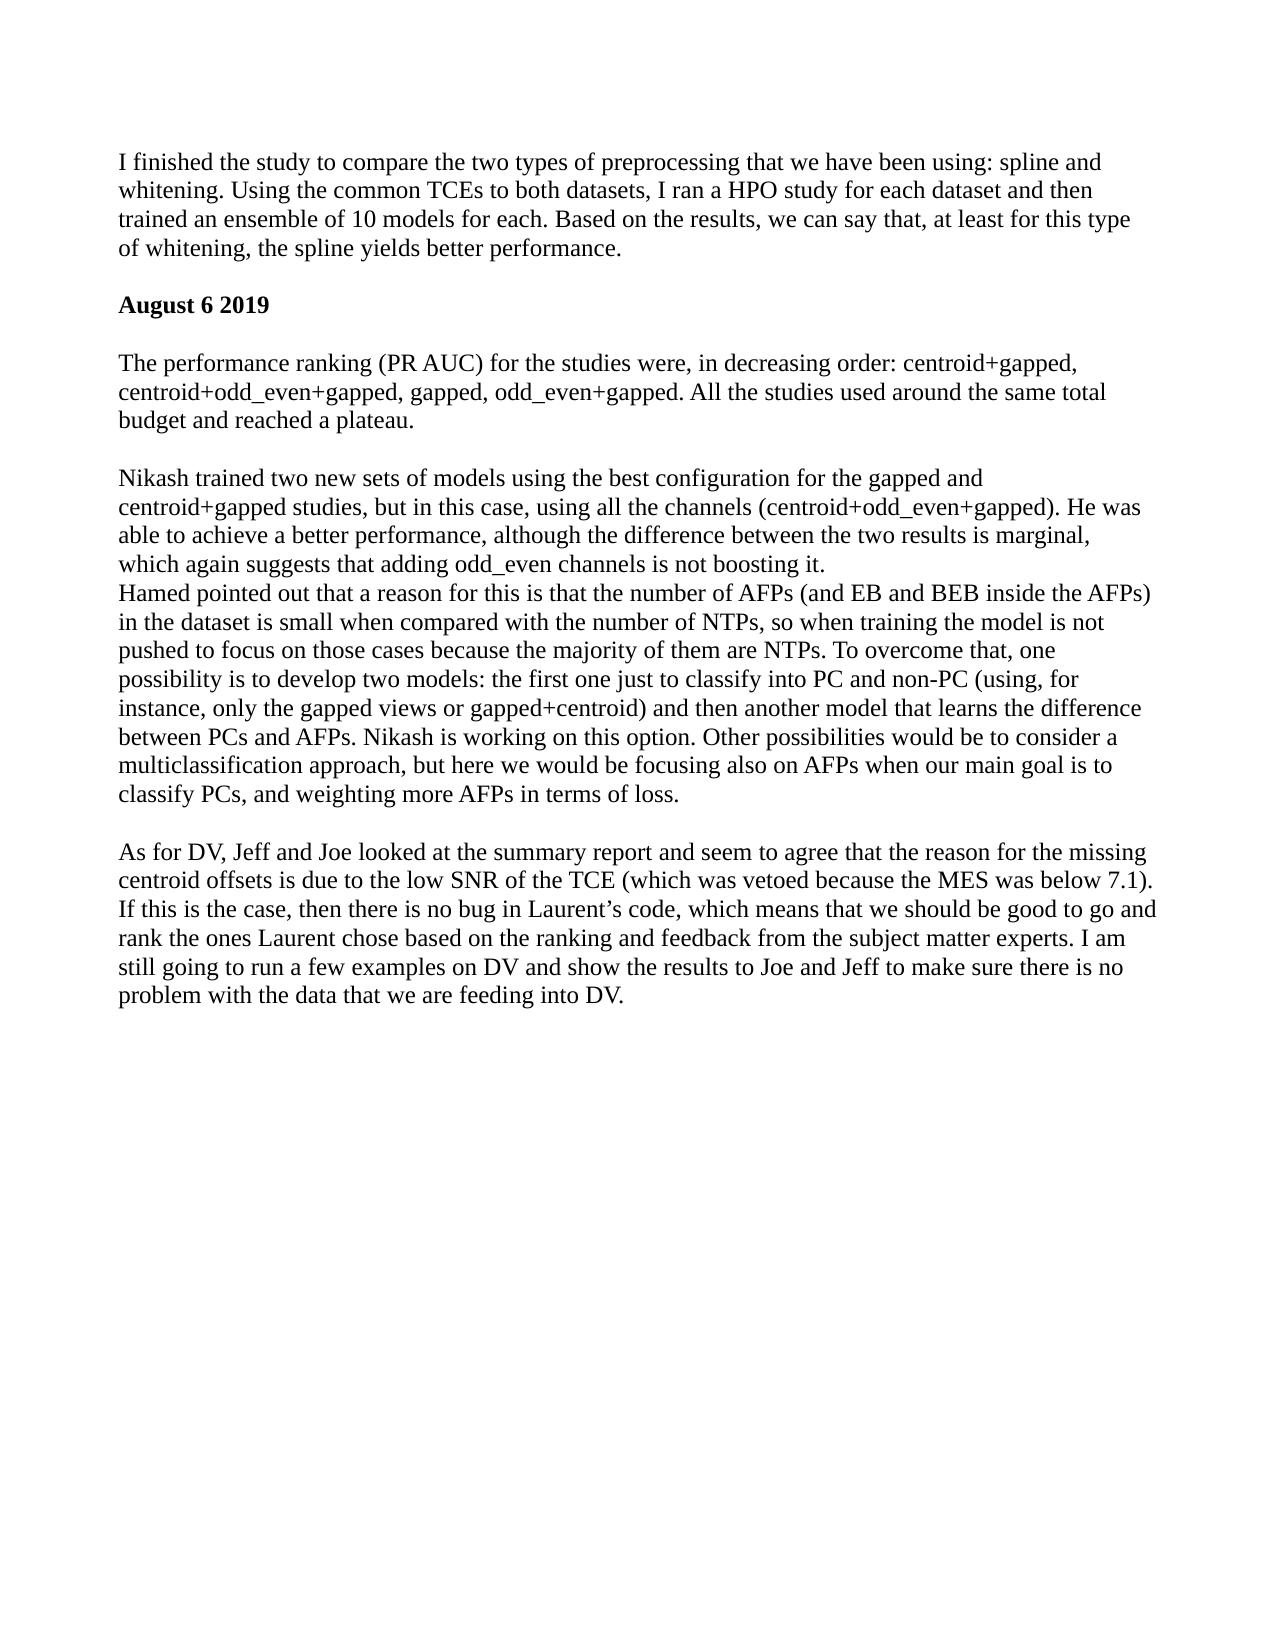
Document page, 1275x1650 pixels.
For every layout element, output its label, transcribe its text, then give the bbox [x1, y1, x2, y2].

text August 6 2019 [118, 291, 1157, 319]
text Hamed pointed out that a reason for this is that the number of AFPs (and EB and BEB inside the AFPs) in the dataset is small when compared with the number of NTPs, so when training the model is not pushed to focus on those cases because the majority of them are NTPs. To overcome that, one possibility is to develop two models: the first one just to classify into PC and non-PC (using, for instance, only the gapped views or gapped+centroid) and then another model that learns the difference between PCs and AFPs. Nikash is working on this option. Other possibilities would be to consider a multiclassification approach, but here we would be focusing also on AFPs when our main goal is to classify PCs, and weighting more AFPs in terms of loss. [118, 578, 1157, 808]
text The performance ranking (PR AUC) for the studies were, in decreasing order: centroid+gapped, centroid+odd_even+gapped, gapped, odd_even+gapped. All the studies used around the same total budget and reached a plateau. [118, 348, 1157, 434]
text I finished the study to compare the two types of preprocessing that we have been using: spline and whitening. Using the common TCEs to both datasets, I ran a HPO study for each dataset and then trained an ensemble of 10 models for each. Based on the results, we can say that, at least for this type of whitening, the spline yields better performance. [118, 147, 1157, 262]
text As for DV, Jeff and Joe looked at the summary report and seem to agree that the reason for the missing centroid offsets is due to the low SNR of the TCE (which was vetoed because the MES was below 7.1). If this is the case, then there is no bug in Laurent’s code, which means that we should be good to go and rank the ones Laurent chose based on the ranking and feedback from the subject matter experts. I am still going to run a few examples on DV and show the results to Joe and Jeff to make sure there is no problem with the data that we are feeding into DV. [118, 837, 1157, 1009]
text Nikash trained two new sets of models using the best configuration for the gapped and centroid+gapped studies, but in this case, using all the channels (centroid+odd_even+gapped). He was able to achieve a better performance, although the difference between the two results is marginal, which again suggests that adding odd_even channels is not boosting it. [118, 463, 1157, 578]
